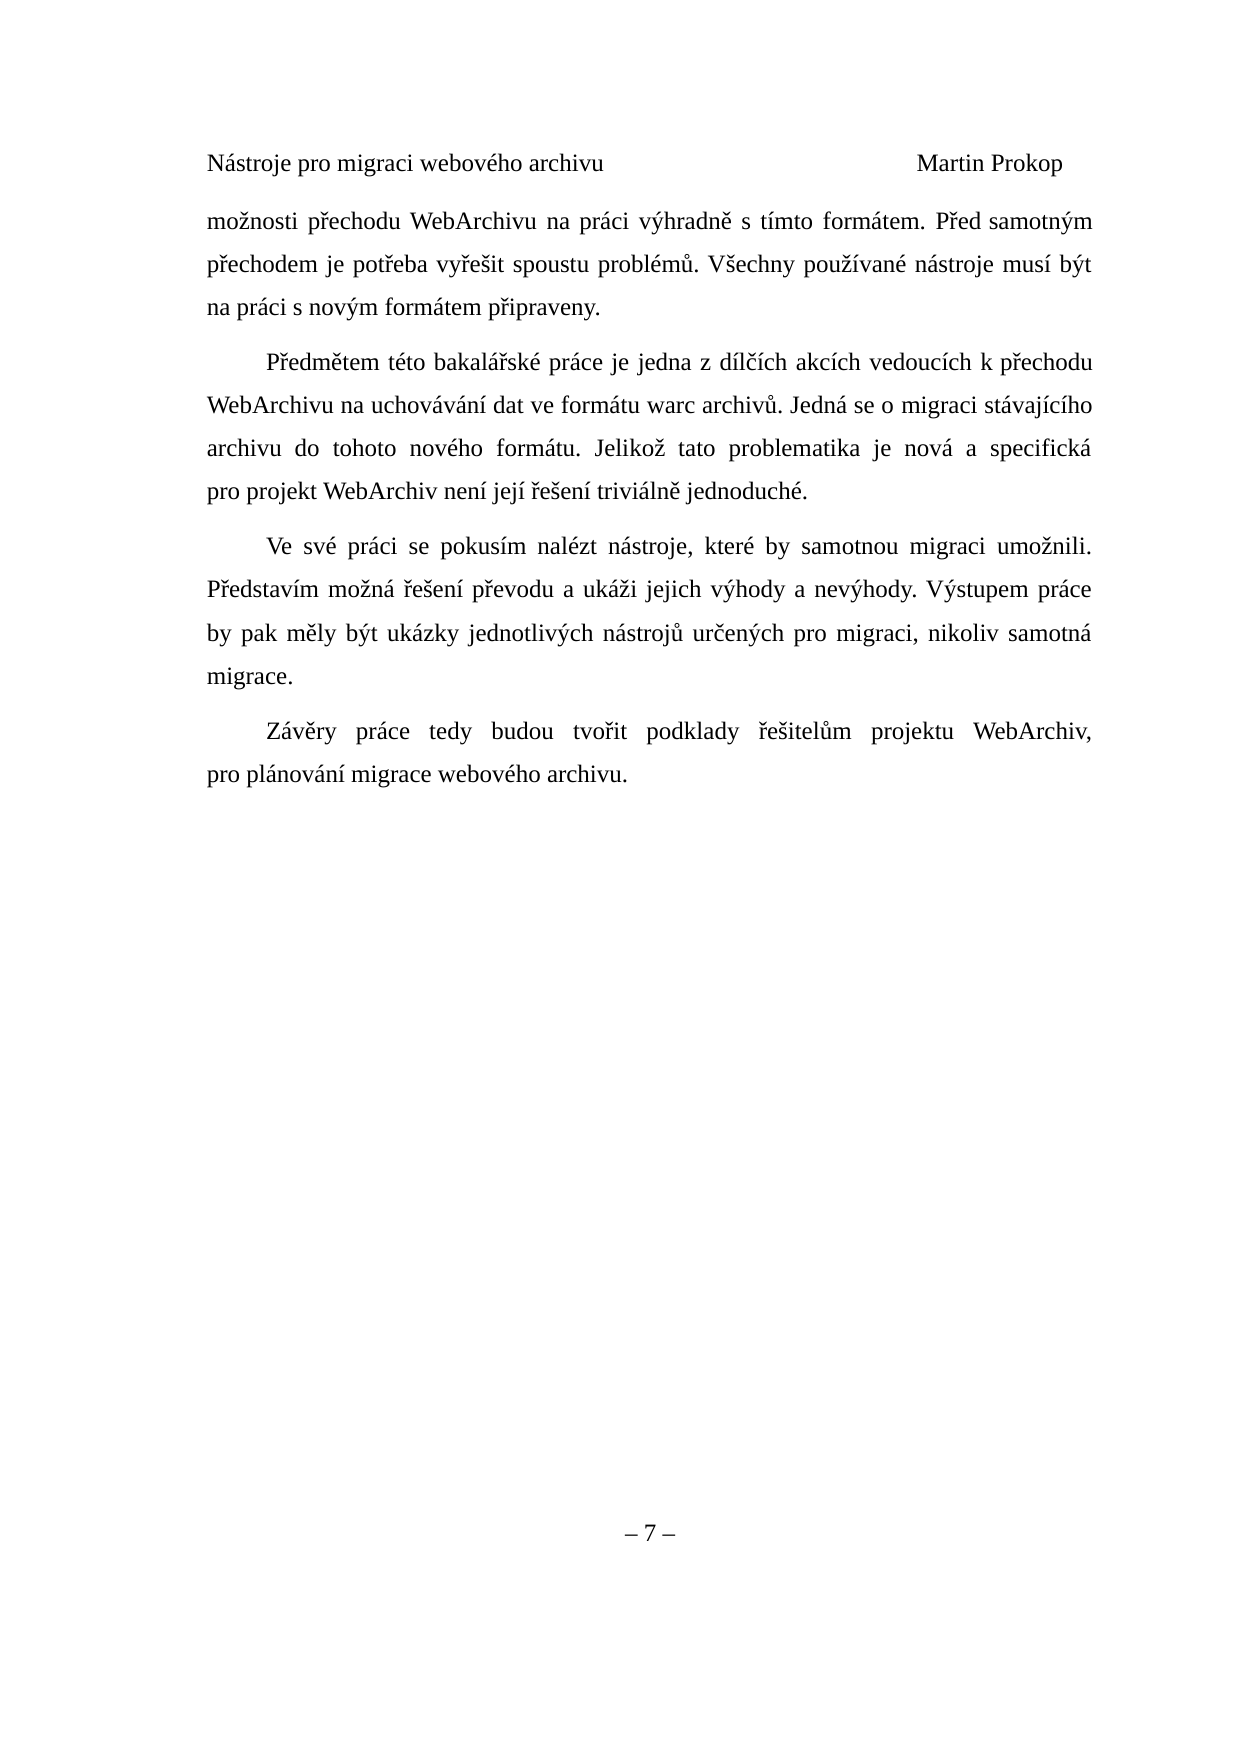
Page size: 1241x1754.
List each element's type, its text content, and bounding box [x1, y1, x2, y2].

text Předmětem této bakalářské práce je jedna z dílčích akcích vedoucích k přechodu WebArchivu na uchovávání dat ve formátu warc archivů. Jedná se o migraci stávajícího archivu do tohoto nového formátu. Jelikož tato problematika je nová a specifická pro projekt WebArchiv není její řešení triviálně jednoduché. [207, 347, 1093, 505]
text možnosti přechodu WebArchivu na práci výhradně s tímto formátem. Před samotným přechodem je potřeba vyřešit spoustu problémů. Všechny používané nástroje musí být na práci s novým formátem připraveny. [207, 206, 1093, 321]
text Ve své práci se pokusím nalézt nástroje, které by samotnou migraci umožnili. Představím možná řešení převodu a ukáži jejich výhody a nevýhody. Výstupem práce by pak měly být ukázky jednotlivých nástrojů určených pro migraci, nikoliv samotná migrace. [207, 531, 1093, 689]
text Závěry práce tedy budou tvořit podklady řešitelům projektu WebArchiv, pro plánování migrace webového archivu. [207, 716, 1093, 788]
